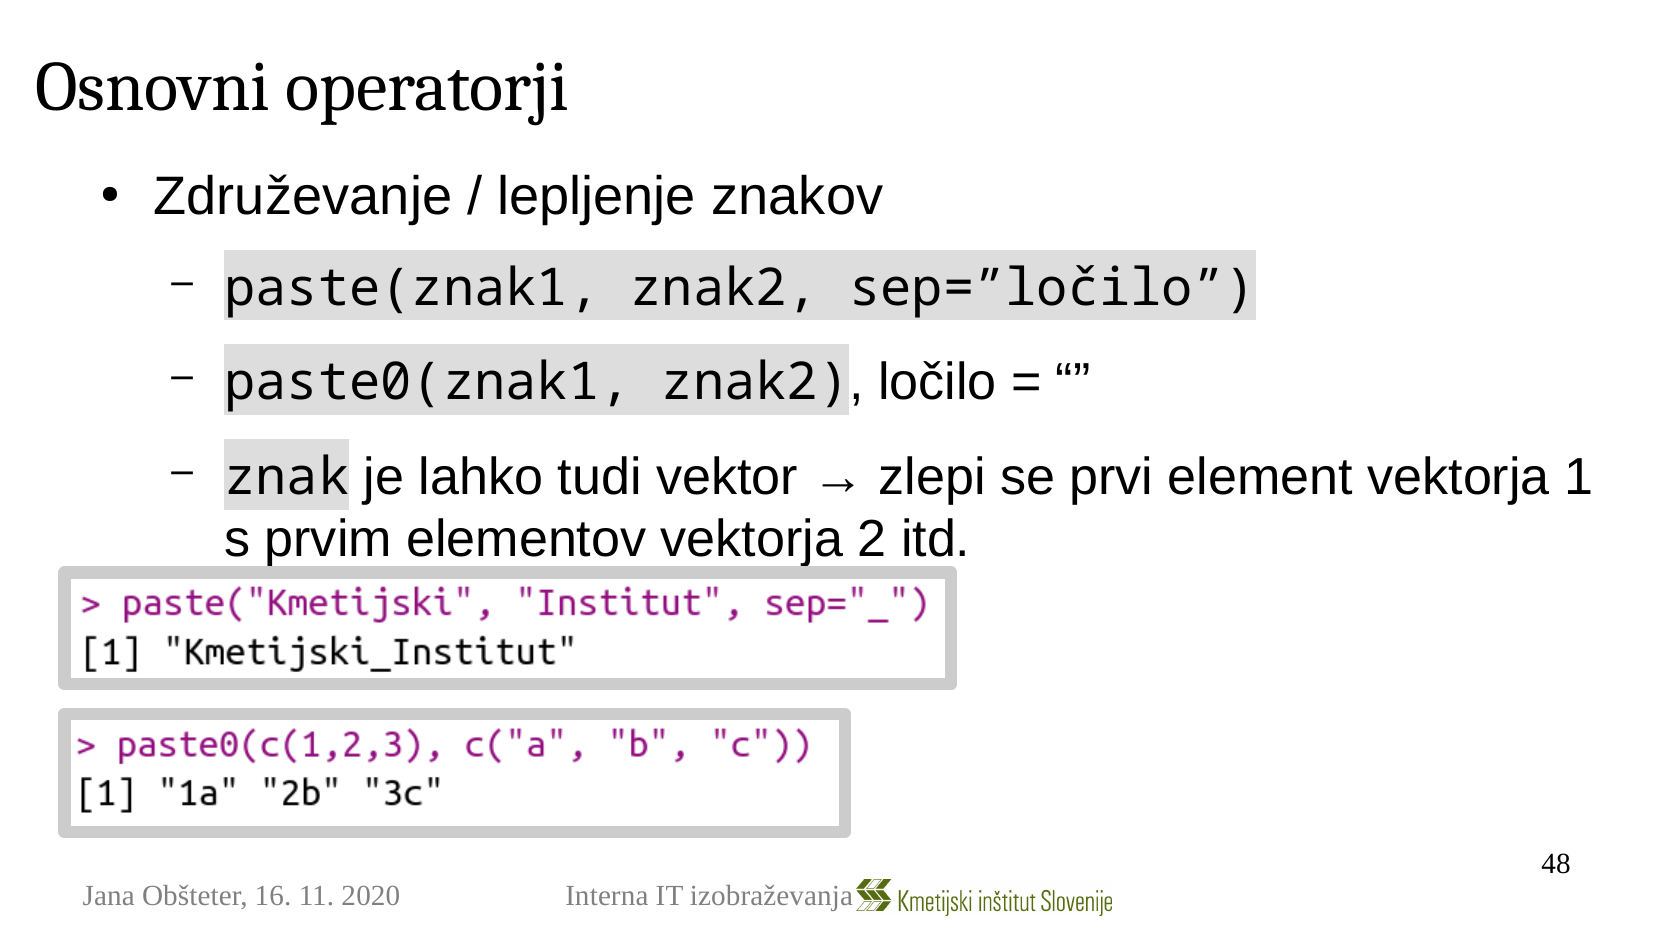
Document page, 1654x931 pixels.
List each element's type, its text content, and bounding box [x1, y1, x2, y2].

list Združevanje / lepljenje znakov paste(znak1, znak2, sep=”ločilo”) paste0(znak1, znak2), ločilo = “” znak je lahko tudi vektor → zlepi se prvi element vektorja 1 s prvim elementov vektorja 2 itd. [82, 165, 1619, 827]
picture [70, 578, 945, 678]
picture [70, 720, 839, 826]
picture [856, 879, 1112, 916]
title Osnovni operatorji [35, 21, 1524, 154]
